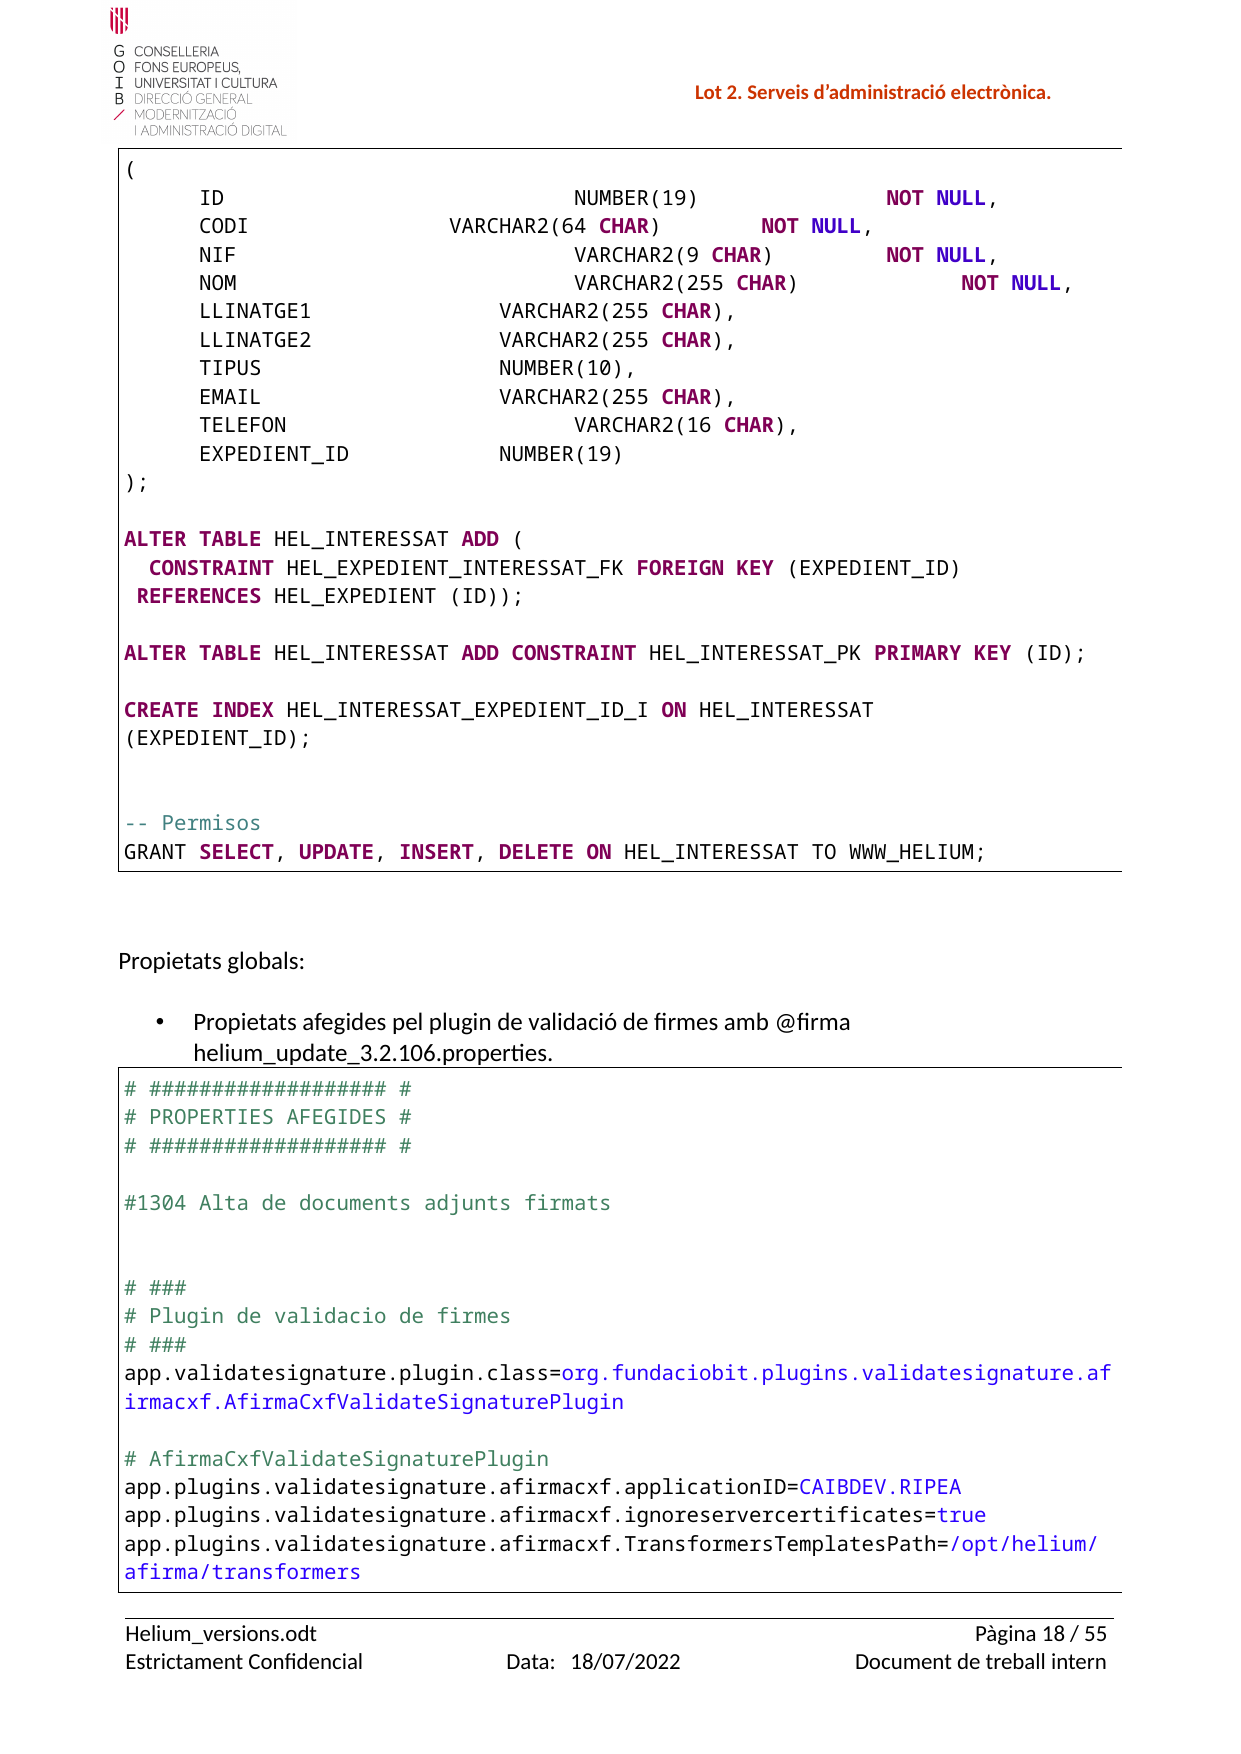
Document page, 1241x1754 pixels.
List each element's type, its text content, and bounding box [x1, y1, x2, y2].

text Propietats globals: [118, 945, 1122, 976]
list Propietats afegides pel plugin de validació de firmes amb @firma helium_update_3.2.106.properties. [156, 1006, 1122, 1067]
table_header ( ID NUMBER(19) NOT NULL, CODI VARCHAR2(64 CHAR) NOT NULL, NIF VARCHAR2(9 CHAR) NOT NULL, NOM VARCHAR2(255 CHAR) NOT NULL, LLINATGE1 VARCHAR2(255 CHAR), LLINATGE2 VARCHAR2(255 CHAR), TIPUS NUMBER(10), EMAIL VARCHAR2(255 CHAR), TELEFON VARCHAR2(16 CHAR), EXPEDIENT_ID NUMBER(19) ); ALTER TABLE HEL_INTERESSAT ADD ( CONSTRAINT HEL_EXPEDIENT_INTERESSAT_FK FOREIGN KEY (EXPEDIENT_ID) REFERENCES HEL_EXPEDIENT (ID)); ALTER TABLE HEL_INTERESSAT ADD CONSTRAINT HEL_INTERESSAT_PK PRIMARY KEY (ID); CREATE INDEX HEL_INTERESSAT_EXPEDIENT_ID_I ON HEL_INTERESSAT (EXPEDIENT_ID); -- Permisos GRANT SELECT, UPDATE, INSERT, DELETE ON HEL_INTERESSAT TO WWW_HELIUM; [119, 149, 1122, 871]
table_header # ################### # # PROPERTIES AFEGIDES # # ################### # #1304 Alta de documents adjunts firmats # ### # Plugin de validacio de firmes # ### app.validatesignature.plugin.class=org.fundaciobit.plugins.validatesignature.afirmacxf.AfirmaCxfValidateSignaturePlugin # AfirmaCxfValidateSignaturePlugin app.plugins.validatesignature.afirmacxf.applicationID=CAIBDEV.RIPEA app.plugins.validatesignature.afirmacxf.ignoreservercertificates=true app.plugins.validatesignature.afirmacxf.TransformersTemplatesPath=/opt/helium/afirma/transformers [119, 1068, 1122, 1592]
picture [100, 0, 297, 144]
